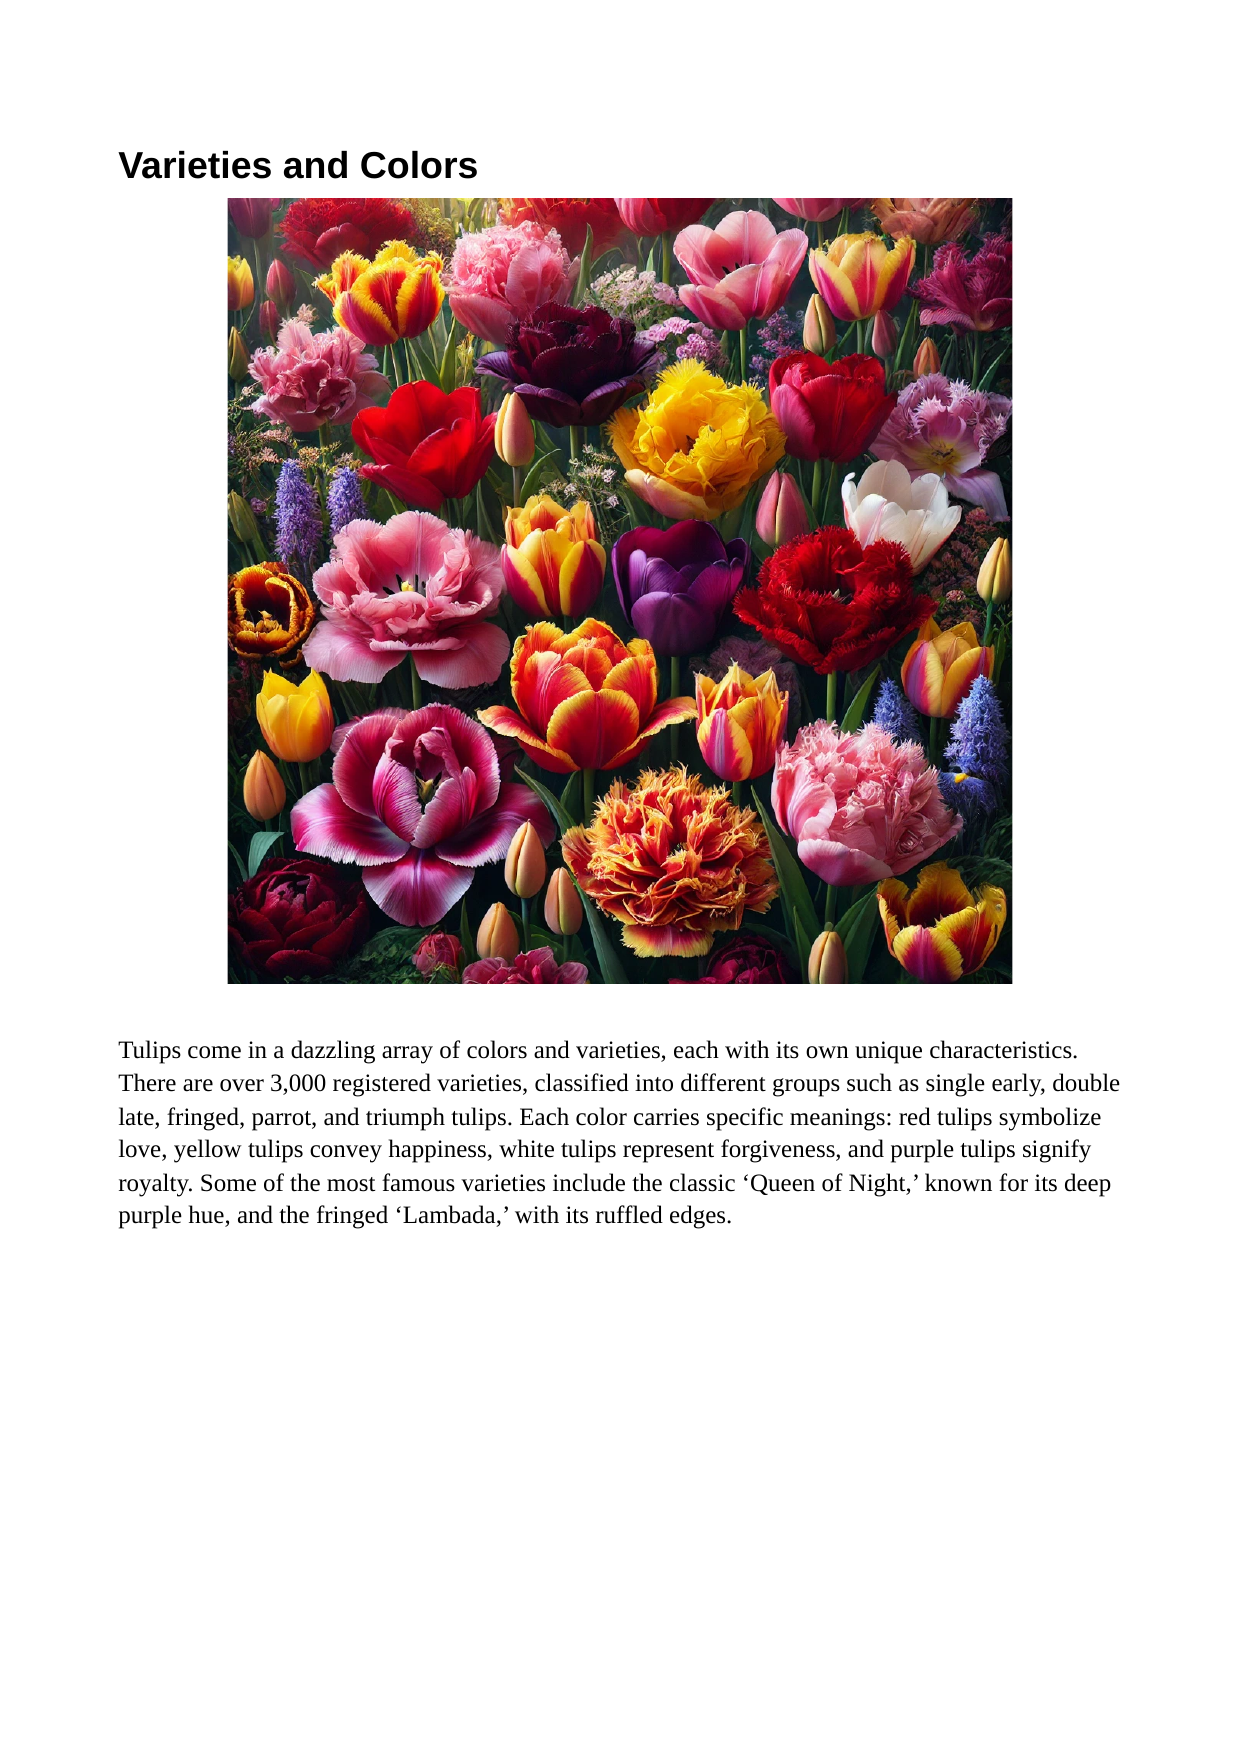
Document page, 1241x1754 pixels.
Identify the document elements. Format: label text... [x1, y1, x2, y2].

subtitle Varieties and Colors [118, 143, 1122, 186]
picture [227, 198, 1013, 984]
text Tulips come in a dazzling array of colors and varieties, each with its own unique characteristics. There are over 3,000 registered varieties, classified into different groups such as single early, double late, fringed, parrot, and triumph tulips. Each color carries specific meanings: red tulips symbolize love, yellow tulips convey happiness, white tulips represent forgiveness, and purple tulips signify royalty. Some of the most famous varieties include the classic ‘Queen of Night,’ known for its deep purple hue, and the fringed ‘Lambada,’ with its ruffled edges. [118, 1036, 1122, 1229]
